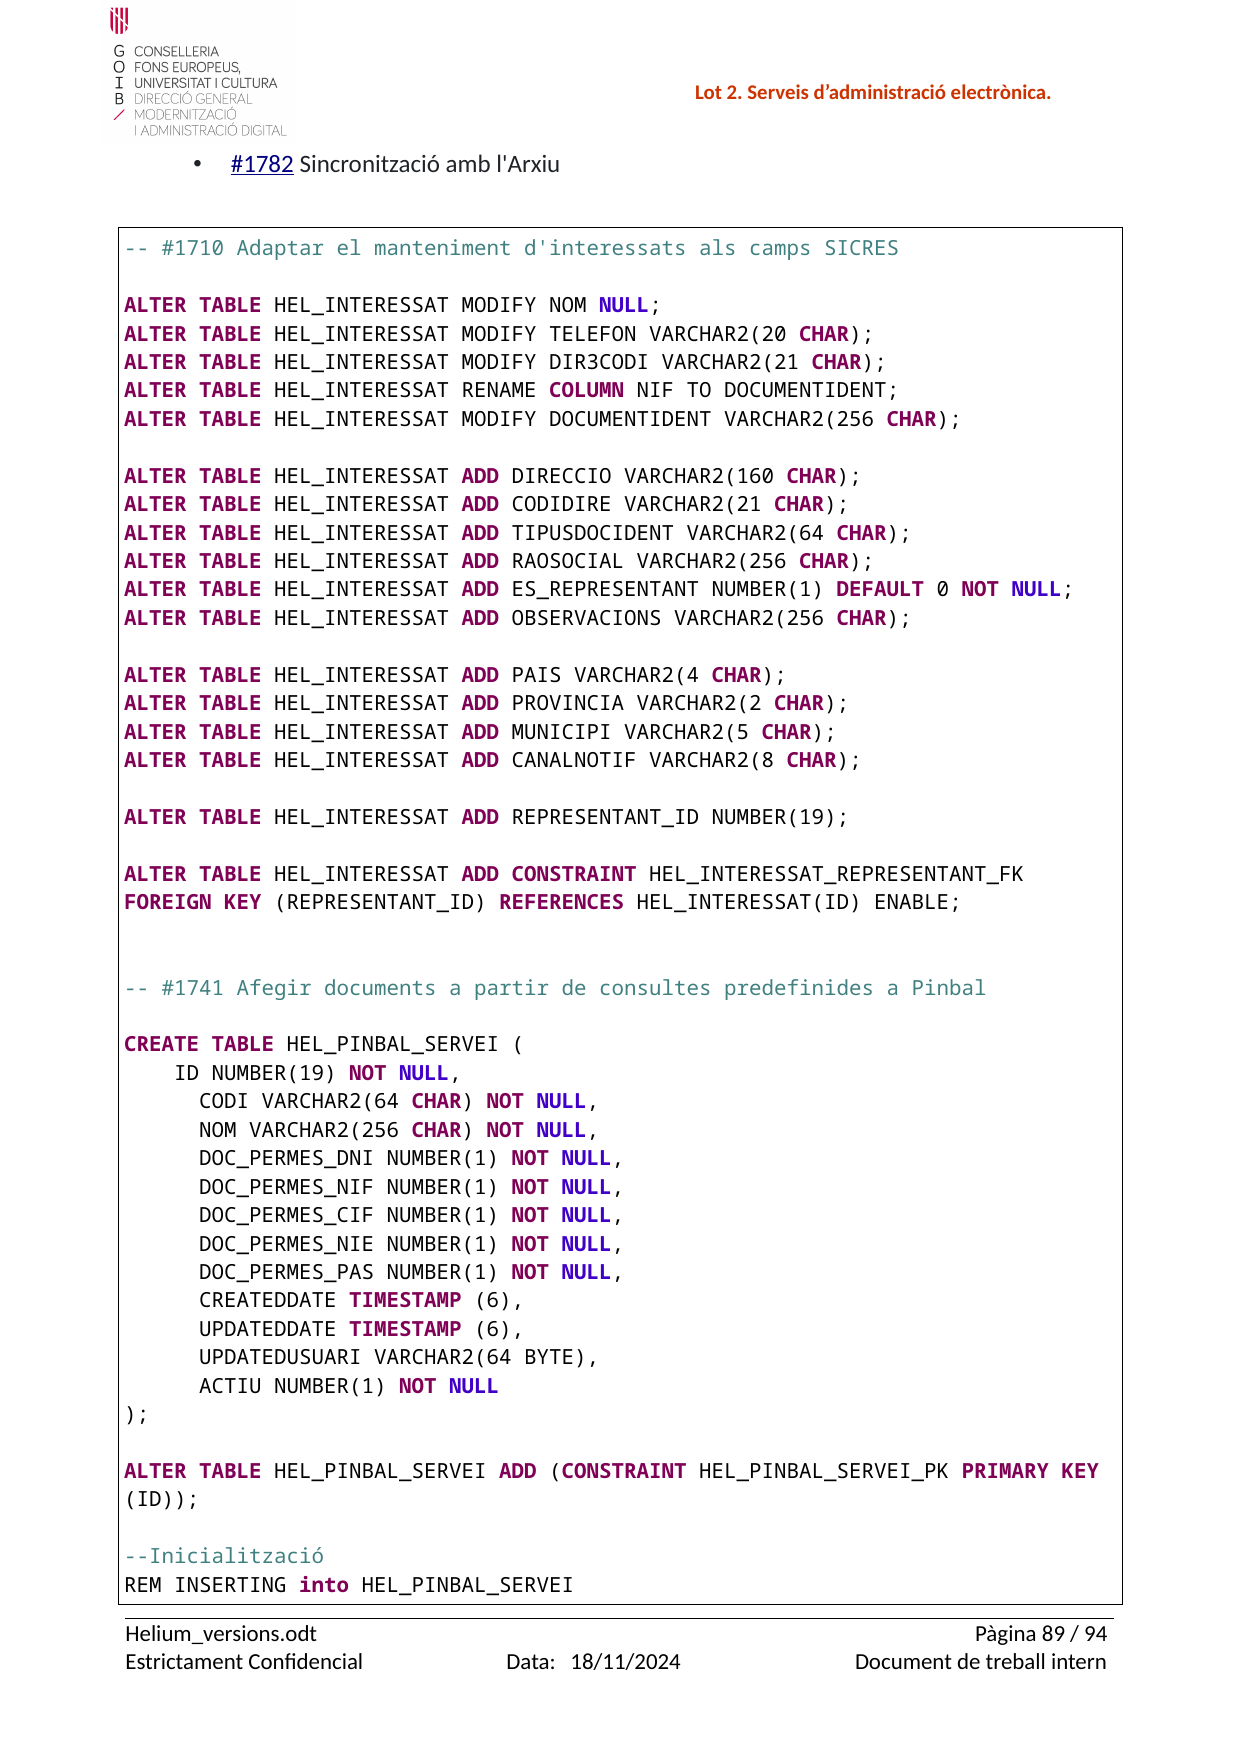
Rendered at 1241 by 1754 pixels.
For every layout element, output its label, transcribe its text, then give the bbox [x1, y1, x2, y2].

table_header -- #1710 Adaptar el manteniment d'interessats als camps SICRES ALTER TABLE HEL_INTERESSAT MODIFY NOM NULL; ALTER TABLE HEL_INTERESSAT MODIFY TELEFON VARCHAR2(20 CHAR); ALTER TABLE HEL_INTERESSAT MODIFY DIR3CODI VARCHAR2(21 CHAR); ALTER TABLE HEL_INTERESSAT RENAME COLUMN NIF TO DOCUMENTIDENT; ALTER TABLE HEL_INTERESSAT MODIFY DOCUMENTIDENT VARCHAR2(256 CHAR); ALTER TABLE HEL_INTERESSAT ADD DIRECCIO VARCHAR2(160 CHAR); ALTER TABLE HEL_INTERESSAT ADD CODIDIRE VARCHAR2(21 CHAR); ALTER TABLE HEL_INTERESSAT ADD TIPUSDOCIDENT VARCHAR2(64 CHAR); ALTER TABLE HEL_INTERESSAT ADD RAOSOCIAL VARCHAR2(256 CHAR); ALTER TABLE HEL_INTERESSAT ADD ES_REPRESENTANT NUMBER(1) DEFAULT 0 NOT NULL; ALTER TABLE HEL_INTERESSAT ADD OBSERVACIONS VARCHAR2(256 CHAR); ALTER TABLE HEL_INTERESSAT ADD PAIS VARCHAR2(4 CHAR); ALTER TABLE HEL_INTERESSAT ADD PROVINCIA VARCHAR2(2 CHAR); ALTER TABLE HEL_INTERESSAT ADD MUNICIPI VARCHAR2(5 CHAR); ALTER TABLE HEL_INTERESSAT ADD CANALNOTIF VARCHAR2(8 CHAR); ALTER TABLE HEL_INTERESSAT ADD REPRESENTANT_ID NUMBER(19); ALTER TABLE HEL_INTERESSAT ADD CONSTRAINT HEL_INTERESSAT_REPRESENTANT_FK FOREIGN KEY (REPRESENTANT_ID) REFERENCES HEL_INTERESSAT(ID) ENABLE; -- #1741 Afegir documents a partir de consultes predefinides a Pinbal CREATE TABLE HEL_PINBAL_SERVEI ( ID NUMBER(19) NOT NULL, CODI VARCHAR2(64 CHAR) NOT NULL, NOM VARCHAR2(256 CHAR) NOT NULL, DOC_PERMES_DNI NUMBER(1) NOT NULL, DOC_PERMES_NIF NUMBER(1) NOT NULL, DOC_PERMES_CIF NUMBER(1) NOT NULL, DOC_PERMES_NIE NUMBER(1) NOT NULL, DOC_PERMES_PAS NUMBER(1) NOT NULL, CREATEDDATE TIMESTAMP (6), UPDATEDDATE TIMESTAMP (6), UPDATEDUSUARI VARCHAR2(64 BYTE), ACTIU NUMBER(1) NOT NULL ); ALTER TABLE HEL_PINBAL_SERVEI ADD (CONSTRAINT HEL_PINBAL_SERVEI_PK PRIMARY KEY (ID)); --Inicialització REM INSERTING into HEL_PINBAL_SERVEI [119, 228, 1122, 1604]
picture [100, 0, 297, 144]
list #1782 Sincronització amb l'Arxiu [193, 148, 1122, 178]
